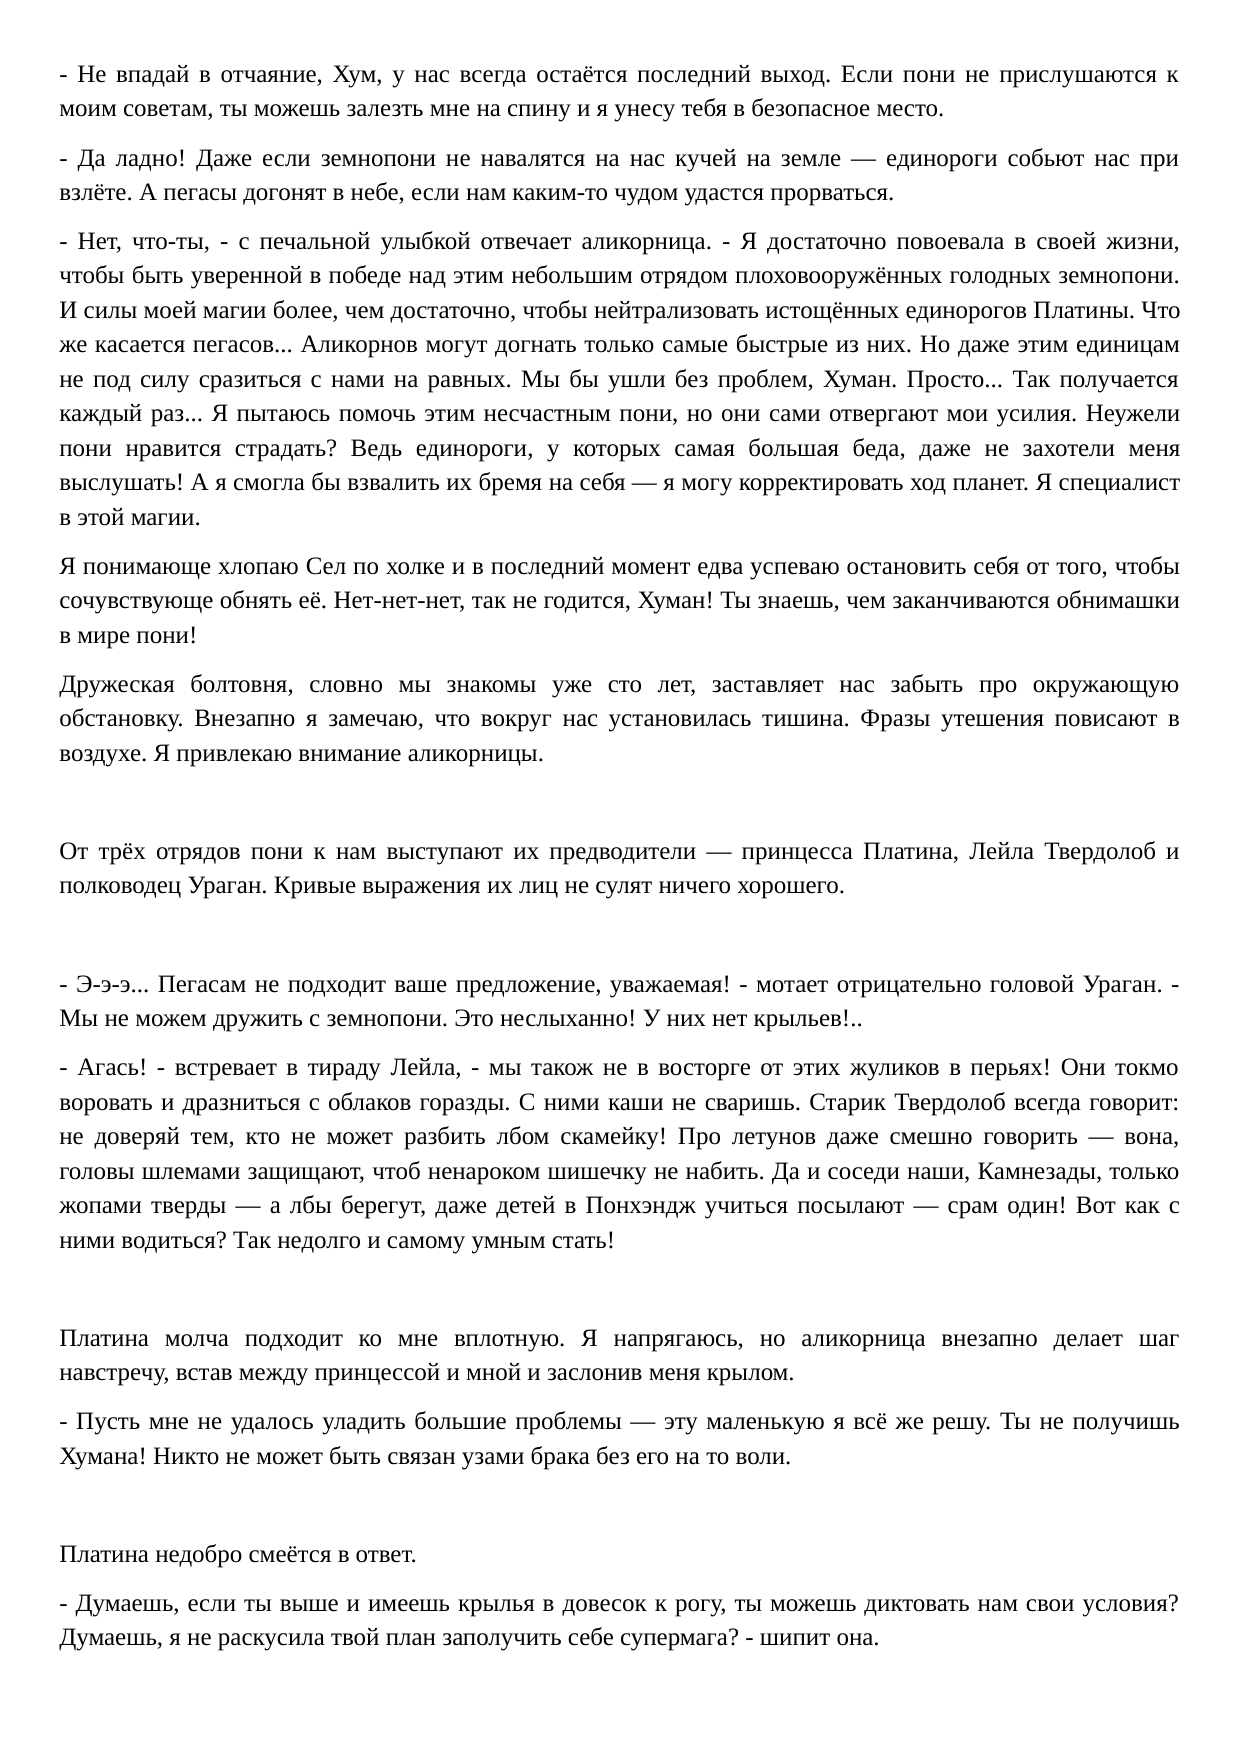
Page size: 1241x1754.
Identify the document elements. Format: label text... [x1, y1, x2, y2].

text - Э-э-э... Пегасам не подходит ваше предложение, уважаемая! - мотает отрицательно головой Ураган. - Мы не можем дружить с земнопони. Это неслыханно! У них нет крыльев!.. [59, 969, 1181, 1032]
text - Нет, что-ты, - с печальной улыбкой отвечает аликорница. - Я достаточно повоевала в своей жизни, чтобы быть уверенной в победе над этим небольшим отрядом плоховооружённых голодных земнопони. И силы моей магии более, чем достаточно, чтобы нейтрализовать истощённых единорогов Платины. Что же касается пегасов... Аликорнов могут догнать только самые быстрые из них. Но даже этим единицам не под силу сразиться с нами на равных. Мы бы ушли без проблем, Хуман. Просто... Так получается каждый раз... Я пытаюсь помочь этим несчастным пони, но они сами отвергают мои усилия. Неужели пони нравится страдать? Ведь единороги, у которых самая большая беда, даже не захотели меня выслушать! А я смогла бы взвалить их бремя на себя — я могу корректировать ход планет. Я специалист в этой магии. [59, 226, 1181, 531]
text Платина молча подходит ко мне вплотную. Я напрягаюсь, но аликорница внезапно делает шаг навстречу, встав между принцессой и мной и заслонив меня крылом. [59, 1323, 1181, 1386]
text Я понимающе хлопаю Сел по холке и в последний момент едва успеваю остановить себя от того, чтобы сочувствующе обнять её. Нет-нет-нет, так не годится, Хуман! Ты знаешь, чем заканчиваются обнимашки в мире пони! [59, 551, 1181, 649]
text - Пусть мне не удалось уладить большие проблемы — эту маленькую я всё же решу. Ты не получишь Хумана! Никто не может быть связан узами брака без его на то воли. [59, 1406, 1181, 1469]
text - Да ладно! Даже если земнопони не навалятся на нас кучей на земле — единороги собьют нас при взлёте. А пегасы догонят в небе, если нам каким-то чудом удастся прорваться. [59, 143, 1181, 206]
text Дружеская болтовня, словно мы знакомы уже сто лет, заставляет нас забыть про окружающую обстановку. Внезапно я замечаю, что вокруг нас установилась тишина. Фразы утешения повисают в воздухе. Я привлекаю внимание аликорницы. [59, 669, 1181, 767]
text Платина недобро смеётся в ответ. [59, 1539, 1181, 1568]
text - Не впадай в отчаяние, Хум, у нас всегда остаётся последний выход. Если пони не прислушаются к моим советам, ты можешь залезть мне на спину и я унесу тебя в безопасное место. [59, 59, 1181, 122]
text - Агась! - встревает в тираду Лейла, - мы також не в восторге от этих жуликов в перьях! Они токмо воровать и дразниться с облаков горазды. С ними каши не сваришь. Старик Твердолоб всегда говорит: не доверяй тем, кто не может разбить лбом скамейку! Про летунов даже смешно говорить — вона, головы шлемами защищают, чтоб ненароком шишечку не набить. Да и соседи наши, Камнезады, только жопами тверды — а лбы берегут, даже детей в Понхэндж учиться посылают — срам один! Вот как с ними водиться? Так недолго и самому умным стать! [59, 1052, 1181, 1253]
text От трёх отрядов пони к нам выступают их предводители — принцесса Платина, Лейла Твердолоб и полководец Ураган. Кривые выражения их лиц не сулят ничего хорошего. [59, 836, 1181, 899]
text - Думаешь, если ты выше и имеешь крылья в довесок к рогу, ты можешь диктовать нам свои условия? Думаешь, я не раскусила твой план заполучить себе супермага? - шипит она. [59, 1588, 1181, 1651]
